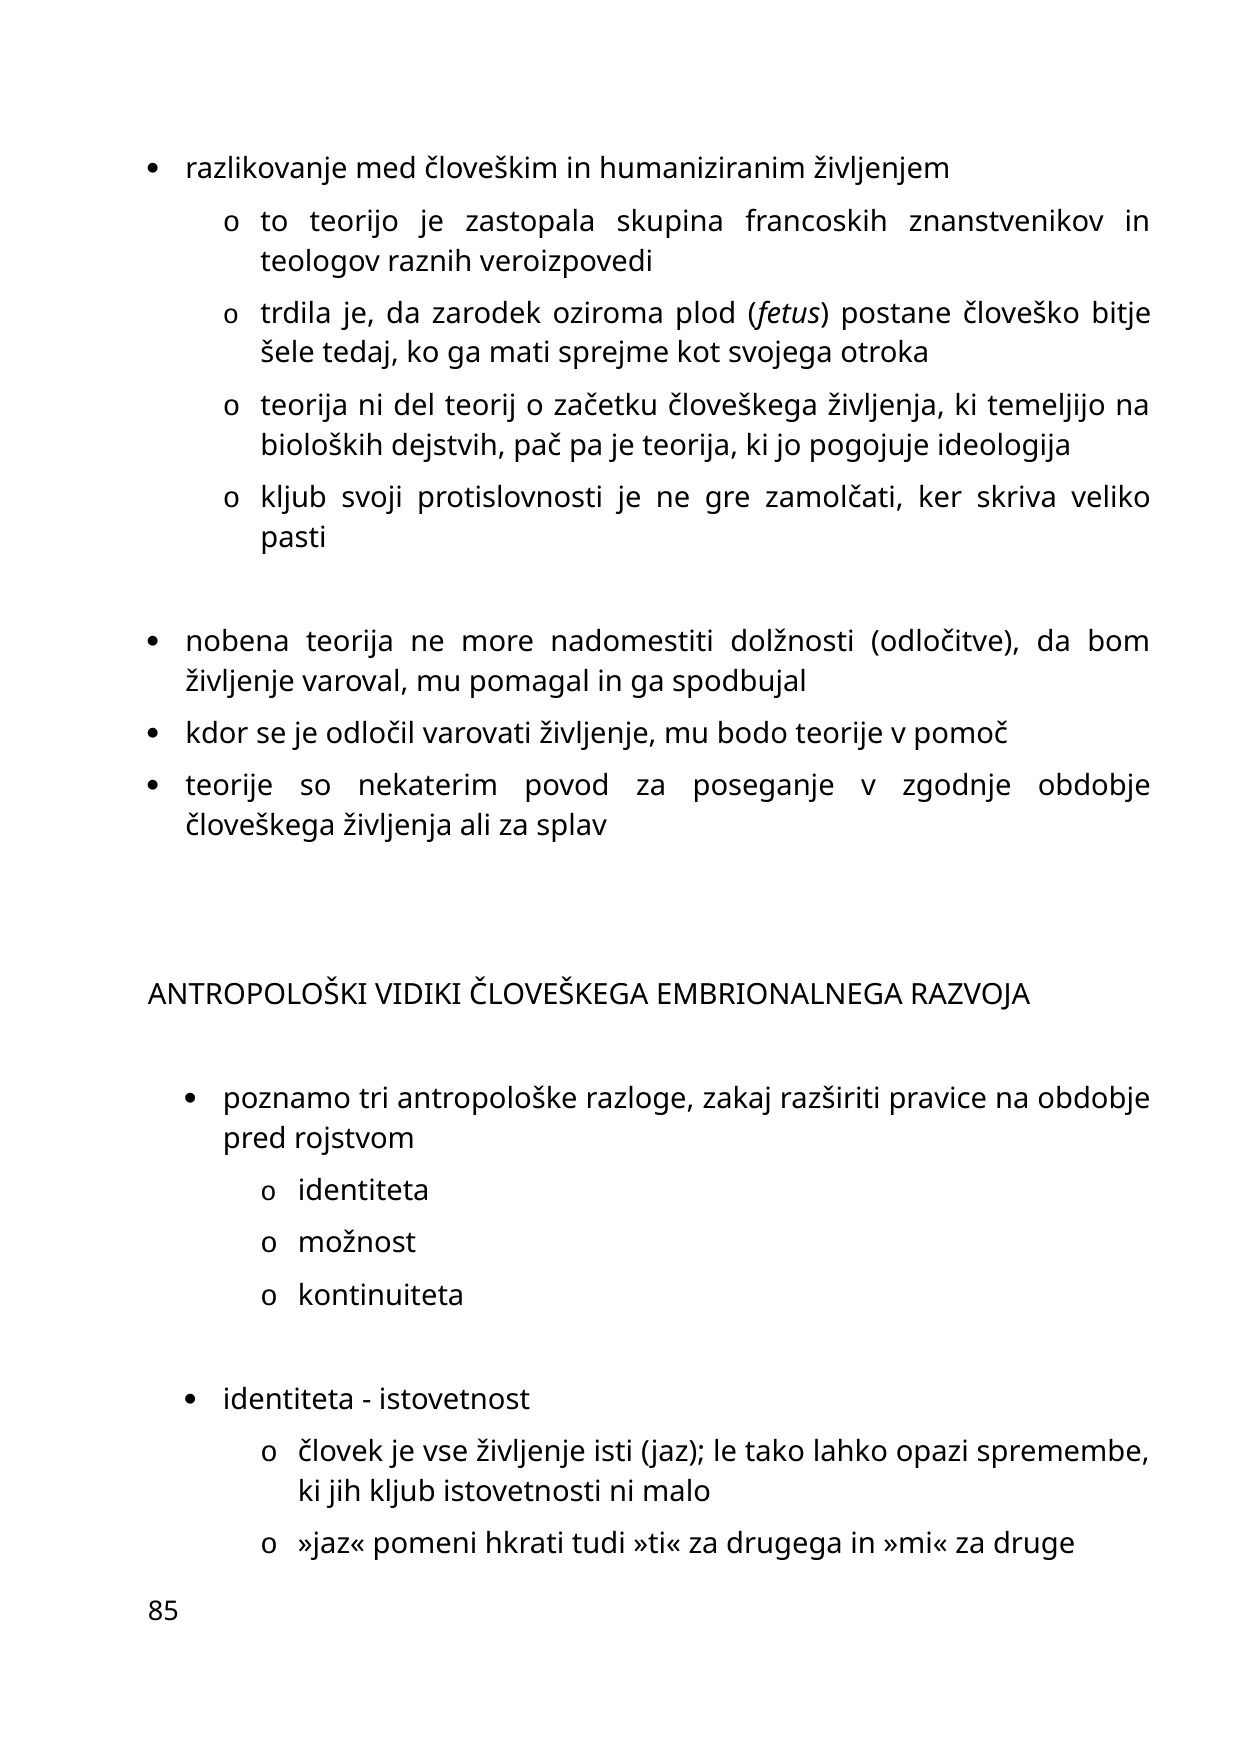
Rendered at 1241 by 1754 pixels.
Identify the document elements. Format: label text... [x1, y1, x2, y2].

list poznamo tri antropološke razloge, zakaj razširiti pravice na obdobje pred rojstvom [185, 1077, 1152, 1157]
list identiteta [260, 1169, 1152, 1209]
list trdila je, da zarodek oziroma plod (fetus) postane človeško bitje šele tedaj, ko ga mati sprejme kot svojega otroka [223, 292, 1152, 371]
list teorije so nekaterim povod za poseganje v zgodnje obdobje človeškega življenja ali za splav [148, 764, 1152, 844]
list to teorijo je zastopala skupina francoskih znanstvenikov in teologov raznih veroizpovedi [223, 200, 1152, 279]
list možnost [260, 1221, 1152, 1261]
list človek je vse življenje isti (jaz); le tako lahko opazi spremembe, ki jih kljub istovetnosti ni malo [260, 1431, 1152, 1510]
list nobena teorija ne more nadomestiti dolžnosti (odločitve), da bom življenje varoval, mu pomagal in ga spodbujal [148, 620, 1152, 699]
list teorija ni del teorij o začetku človeškega življenja, ki temeljijo na bioloških dejstvih, pač pa je teorija, ki jo pogojuje ideologija [223, 384, 1152, 463]
list kontinuiteta [260, 1274, 1152, 1314]
list kdor se je odločil varovati življenje, mu bodo teorije v pomoč [148, 712, 1152, 752]
list kljub svoji protislovnosti je ne gre zamolčati, ker skriva veliko pasti [223, 476, 1152, 556]
list »jaz« pomeni hkrati tudi »ti« za drugega in »mi« za druge [260, 1523, 1152, 1563]
list razlikovanje med človeškim in humaniziranim življenjem [148, 148, 1152, 187]
subtitle antropološki vidiki človeškega embrionalnega razvoja [148, 973, 1152, 1013]
list identiteta - istovetnost [185, 1378, 1152, 1418]
